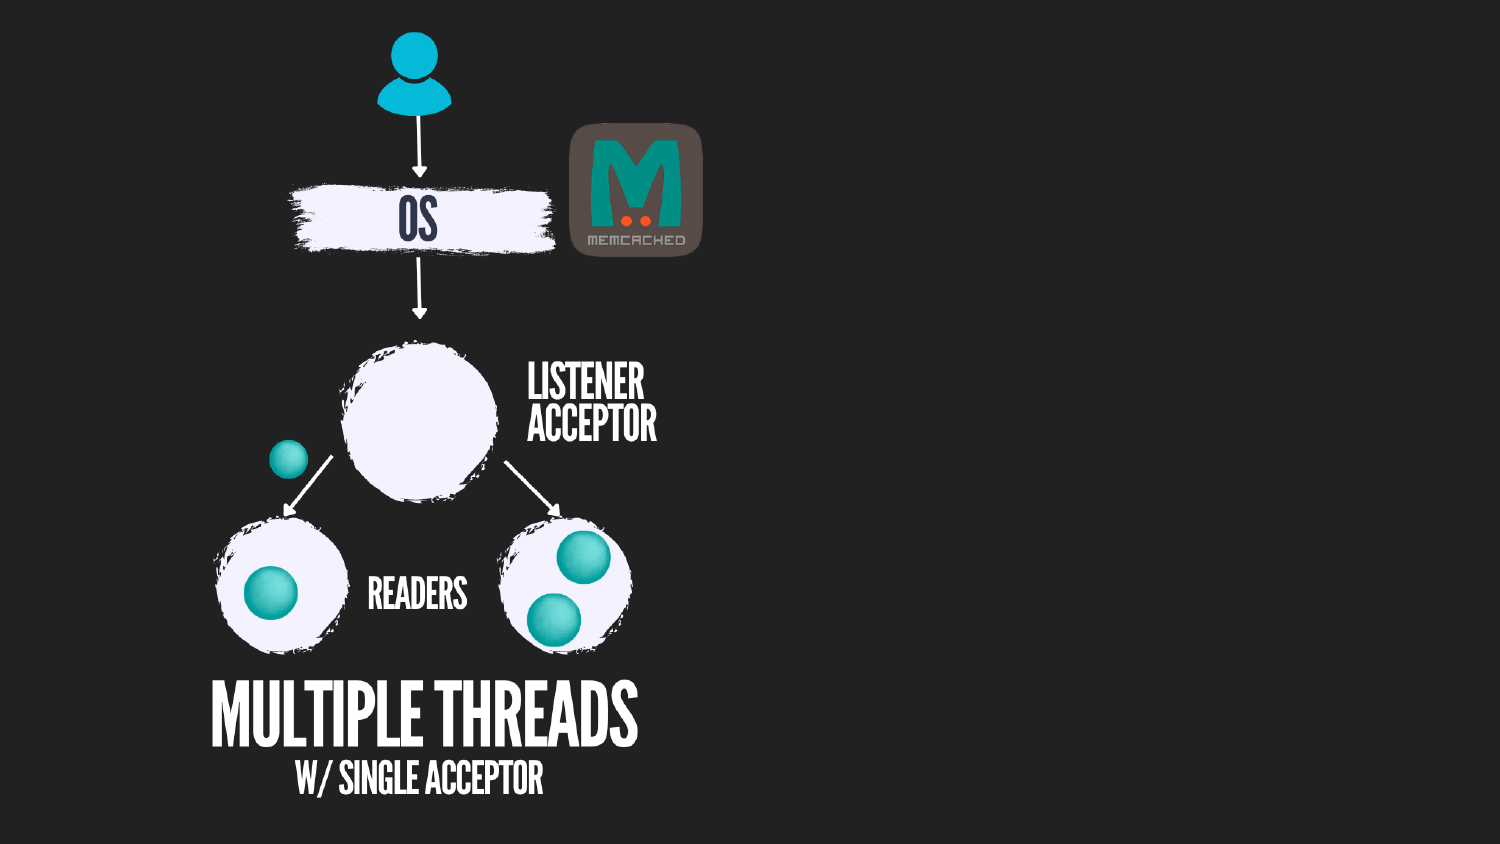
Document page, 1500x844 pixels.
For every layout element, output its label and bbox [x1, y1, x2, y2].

picture [24, 24, 819, 819]
